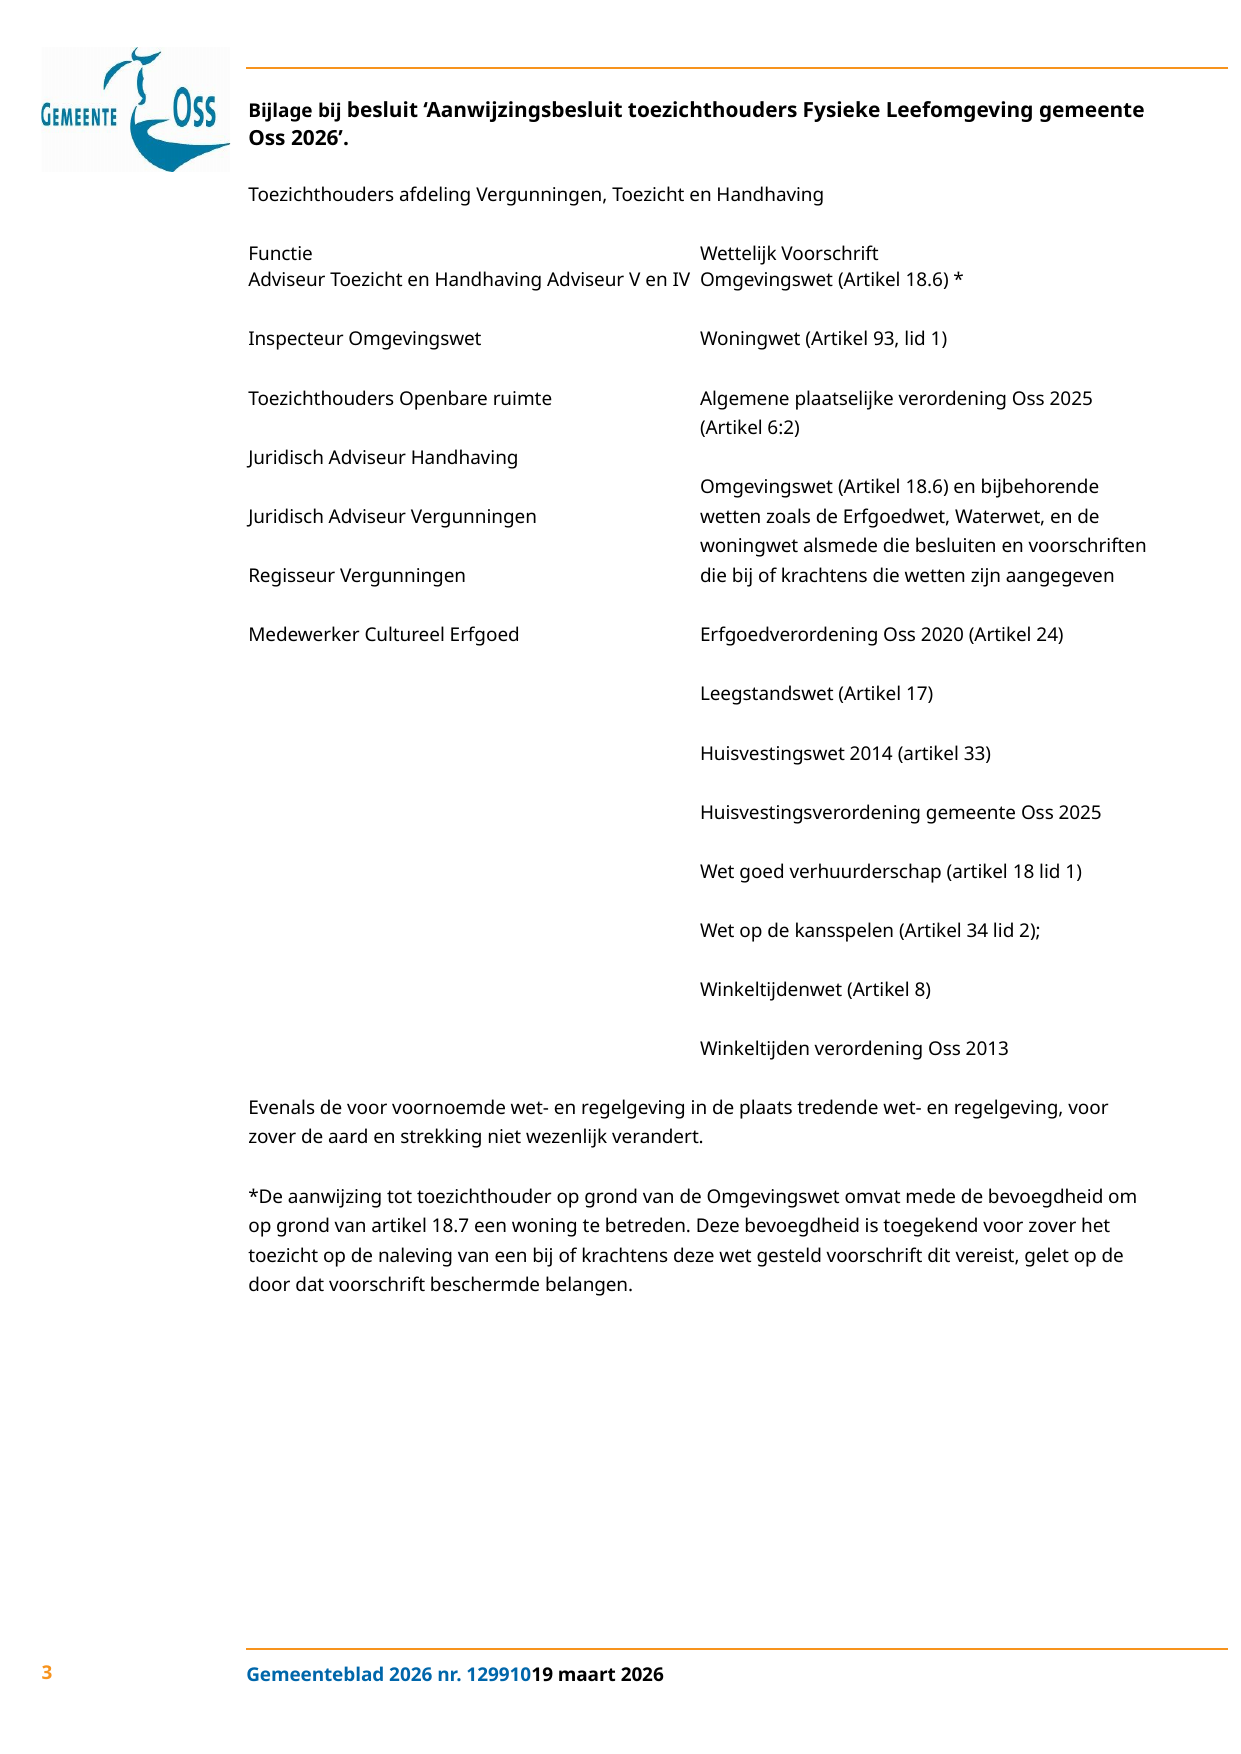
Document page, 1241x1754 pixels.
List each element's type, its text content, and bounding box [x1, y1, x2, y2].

table_header Functie [248, 241, 700, 266]
table_cell Omgevingswet (Artikel 18.6) * Woningwet (Artikel 93, lid 1) Algemene plaatselijke verordening Oss 2025 (Artikel 6:2) Omgevingswet (Artikel 18.6) en bijbehorende wetten zoals de Erfgoedwet, Waterwet, en de woningwet alsmede die besluiten en voorschriften die bij of krachtens die wetten zijn aangegeven Erfgoedverordening Oss 2020 (Artikel 24) Leegstandswet (Artikel 17) Huisvestingswet 2014 (artikel 33) Huisvestingsverordening gemeente Oss 2025 Wet goed verhuurderschap (artikel 18 lid 1) Wet op de kansspelen (Artikel 34 lid 2); Winkeltijdenwet (Artikel 8) Winkeltijden verordening Oss 2013 [700, 266, 1152, 1061]
picture [41, 47, 231, 172]
table_cell Adviseur Toezicht en Handhaving Adviseur V en IV Inspecteur Omgevingswet Toezichthouders Openbare ruimte Juridisch Adviseur Handhaving Juridisch Adviseur Vergunningen Regisseur Vergunningen Medewerker Cultureel Erfgoed [248, 266, 700, 1061]
table_header Wettelijk Voorschrift [700, 241, 1152, 266]
text Evenals de voor voornoemde wet- en regelgeving in de plaats tredende wet- en regelgeving, voor zover de aard en strekking niet wezenlijk verandert. [248, 1094, 1152, 1149]
text *De aanwijzing tot toezichthouder op grond van de Omgevingswet omvat mede de bevoegdheid om op grond van artikel 18.7 een woning te betreden. Deze bevoegdheid is toegekend voor zover het toezicht op de naleving van een bij of krachtens deze wet gesteld voorschrift dit vereist, gelet op de door dat voorschrift beschermde belangen. [248, 1183, 1152, 1297]
text Toezichthouders afdeling Vergunningen, Toezicht en Handhaving [248, 181, 1152, 207]
text Bijlage bij besluit ‘Aanwijzingsbesluit toezichthouders Fysieke Leefomgeving gemeente Oss 2026’. [248, 95, 1152, 152]
